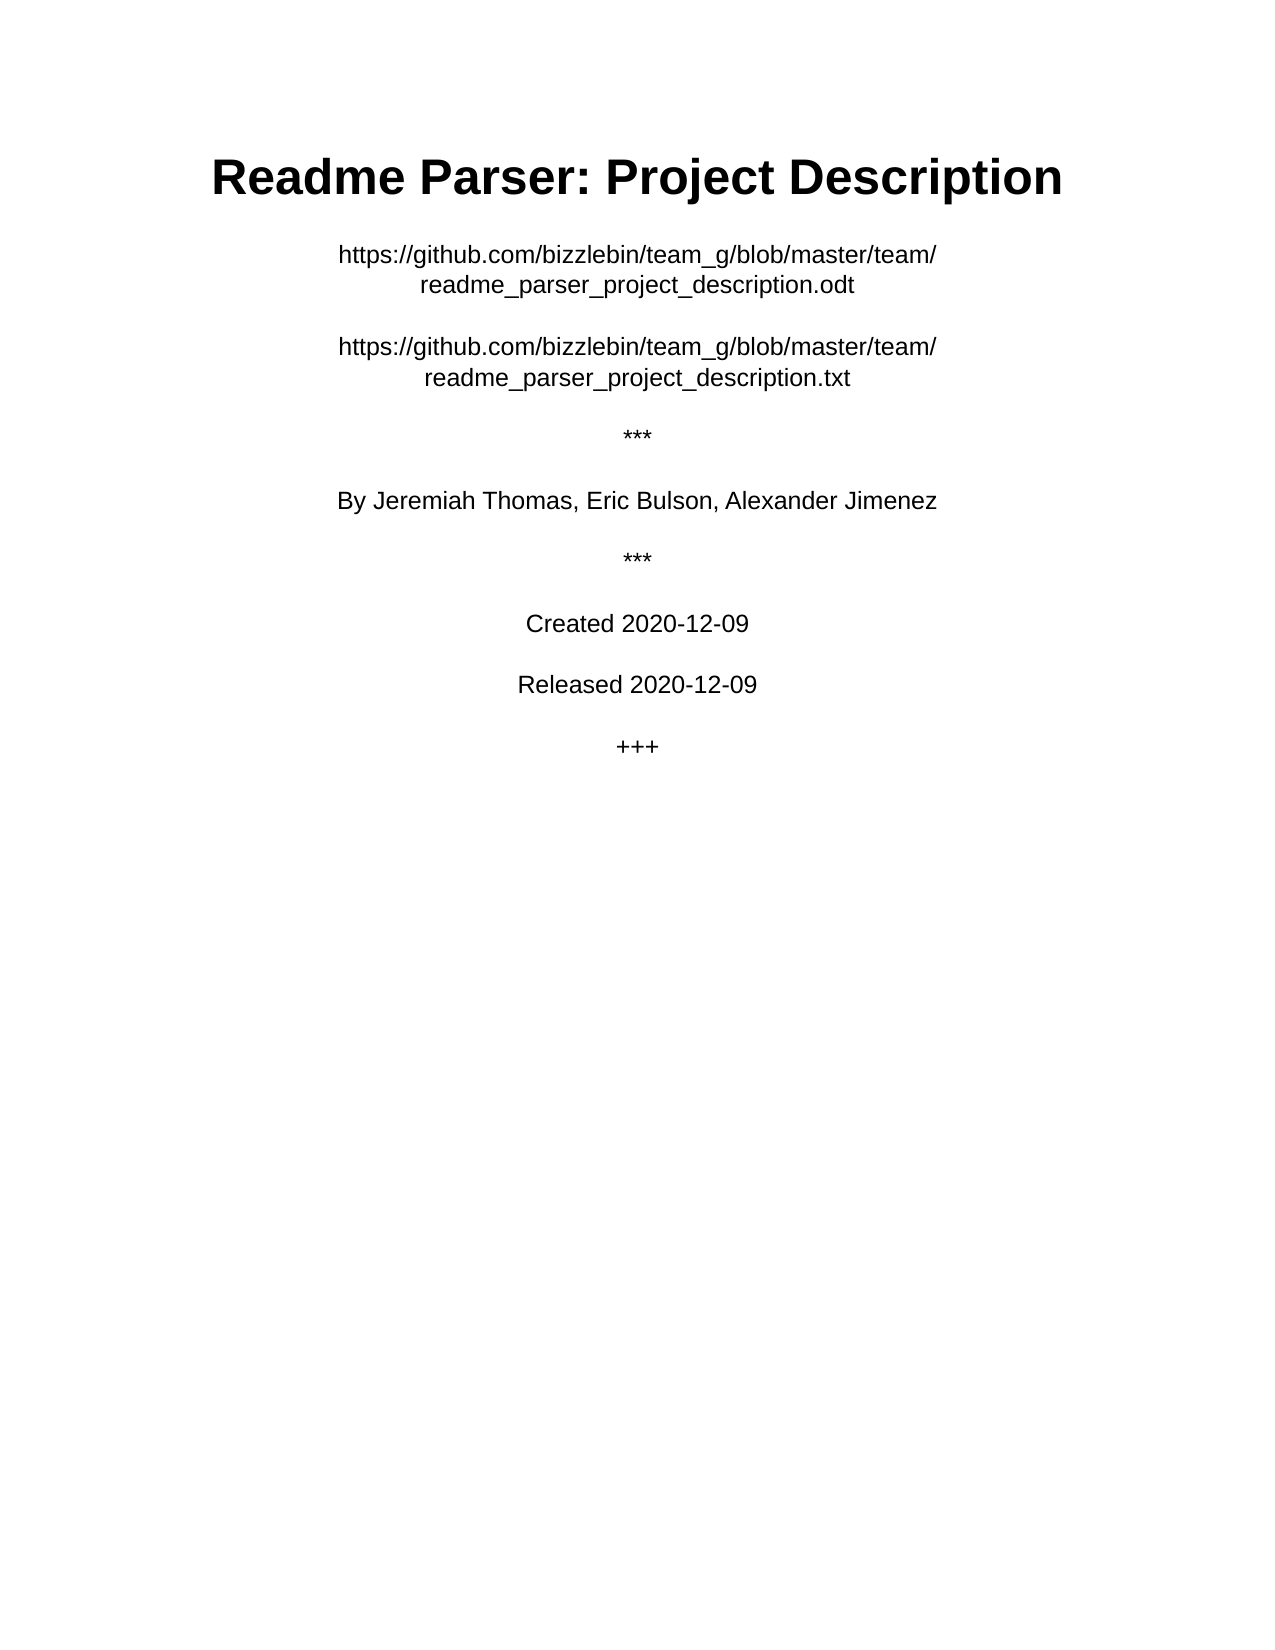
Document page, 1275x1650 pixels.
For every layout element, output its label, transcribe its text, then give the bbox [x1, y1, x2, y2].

text Released 2020-12-09 [148, 670, 1127, 699]
text By Jeremiah Thomas, Eric Bulson, Alexander Jimenez [148, 486, 1127, 514]
text *** [148, 424, 1127, 453]
text +++ [148, 731, 1127, 760]
text https://github.com/bizzlebin/team_g/blob/master/team/readme_parser_project_description.odt [148, 240, 1127, 299]
subtitle Readme Parser: Project Description [148, 148, 1127, 205]
text *** [148, 547, 1127, 576]
text https://github.com/bizzlebin/team_g/blob/master/team/readme_parser_project_description.txt [148, 332, 1127, 391]
text Created 2020-12-09 [148, 608, 1127, 637]
